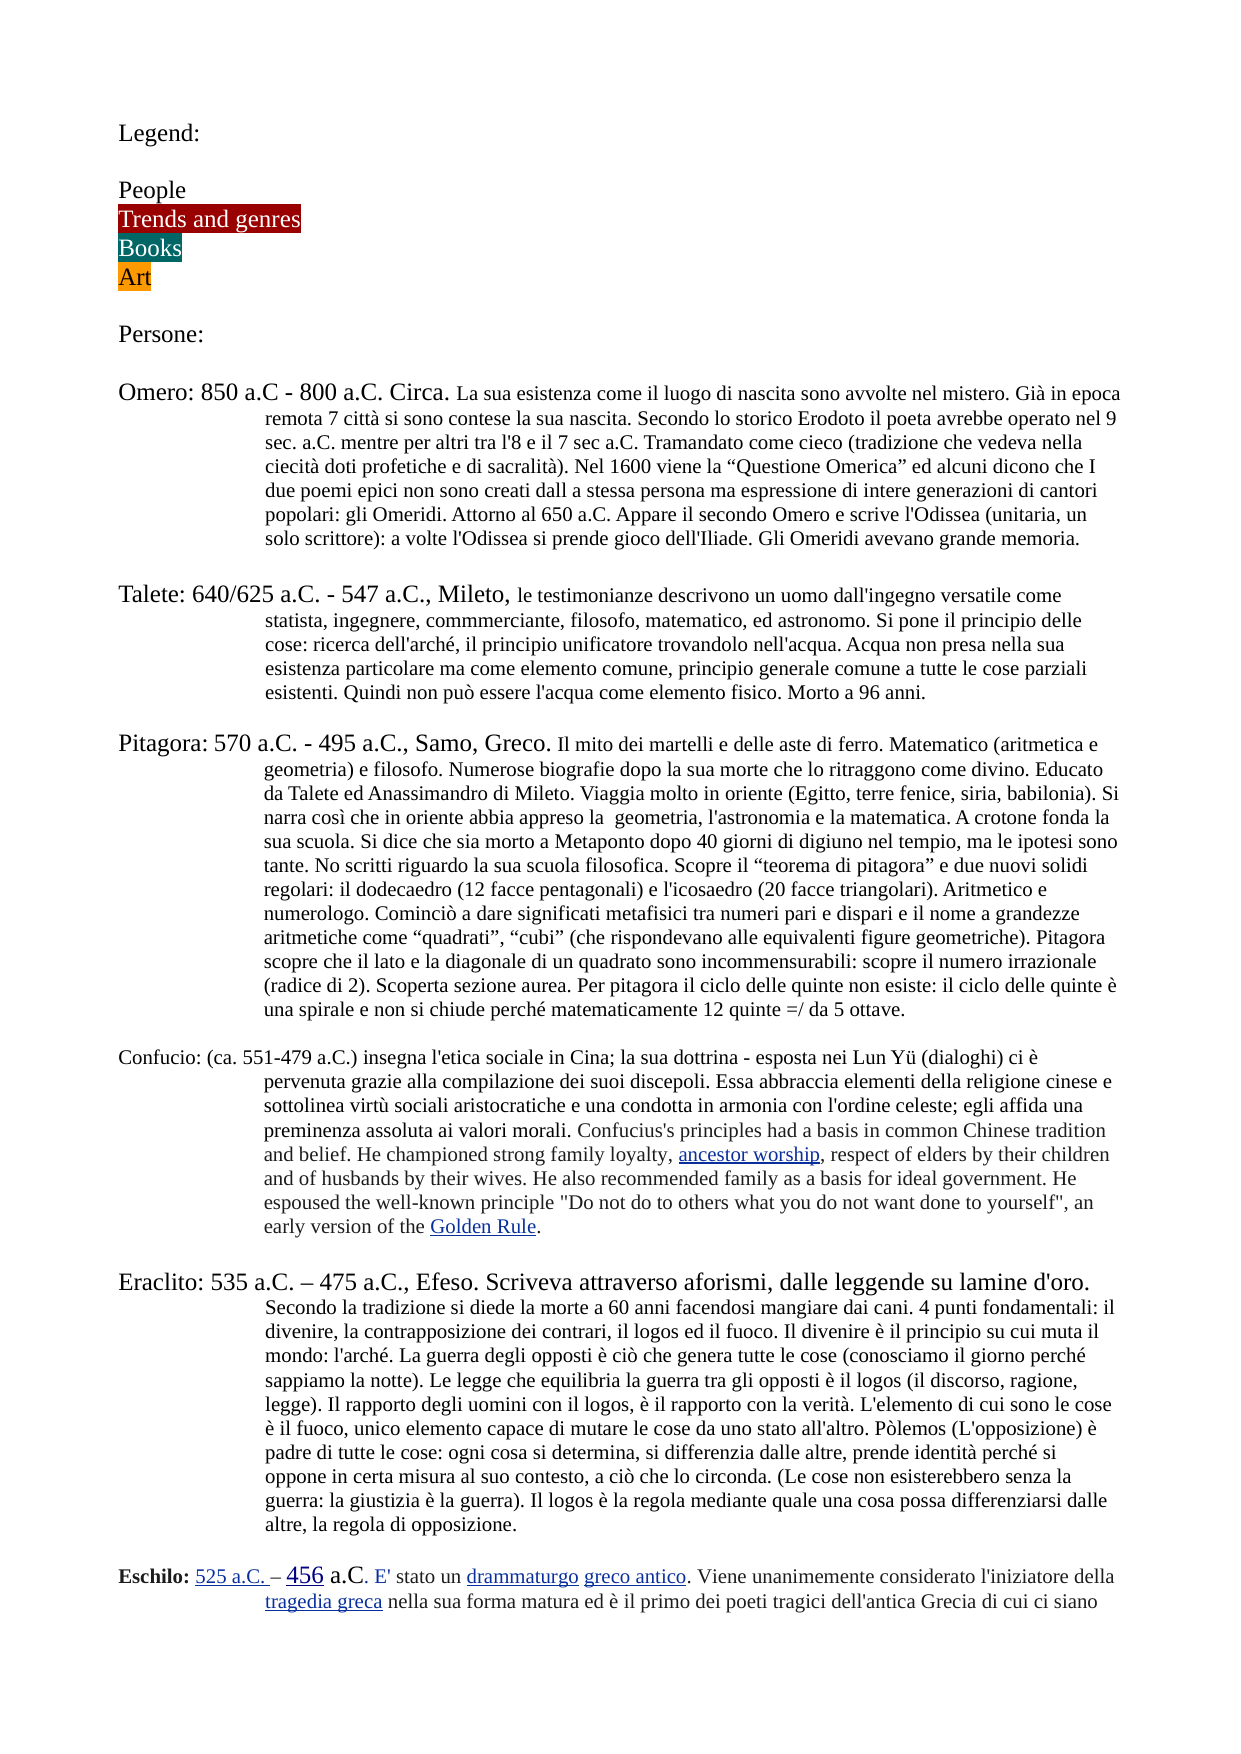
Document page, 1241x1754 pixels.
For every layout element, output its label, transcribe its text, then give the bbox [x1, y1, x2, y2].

text Art [118, 262, 1122, 291]
text Talete: 640/625 a.C. - 547 a.C., Mileto, le testimonianze descrivono un uomo dall'ingegno versatile come statista, ingegnere, commmerciante, filosofo, matematico, ed astronomo. Si pone il principio delle cose: ricerca dell'arché, il principio unificatore trovandolo nell'acqua. Acqua non presa nella sua esistenza particolare ma come elemento comune, principio generale comune a tutte le cose parziali esistenti. Quindi non può essere l'acqua come elemento fisico. Morto a 96 anni. [118, 579, 1122, 704]
text Eraclito: 535 a.C. – 475 a.C., Efeso. Scriveva attraverso aforismi, dalle leggende su lamine d'oro. Secondo la tradizione si diede la morte a 60 anni facendosi mangiare dai cani. 4 punti fondamentali: il divenire, la contrapposizione dei contrari, il logos ed il fuoco. Il divenire è il principio su cui muta il mondo: l'arché. La guerra degli opposti è ciò che genera tutte le cose (conosciamo il giorno perché sappiamo la notte). Le legge che equilibria la guerra tra gli opposti è il logos (il discorso, ragione, legge). Il rapporto degli uomini con il logos, è il rapporto con la verità. L'elemento di cui sono le cose è il fuoco, unico elemento capace di mutare le cose da uno stato all'altro. Pòlemos (L'opposizione) è padre di tutte le cose: ogni cosa si determina, si differenzia dalle altre, prende identità perché si oppone in certa misura al suo contesto, a ciò che lo circonda. (Le cose non esisterebbero senza la guerra: la giustizia è la guerra). Il logos è la regola mediante quale una cosa possa differenziarsi dalle altre, la regola di opposizione. [118, 1267, 1122, 1536]
text Books [118, 233, 1122, 262]
text Eschilo: 525 a.C. – 456 a.C. E' stato un drammaturgo greco antico. Viene unanimemente considerato l'iniziatore della tragedia greca nella sua forma matura ed è il primo dei poeti tragici dell'antica Grecia di cui ci siano [118, 1560, 1122, 1613]
text Legend: [118, 118, 1122, 147]
text Persone: [118, 319, 1122, 348]
text People [118, 176, 1122, 204]
text Pitagora: 570 a.C. - 495 a.C., Samo, Greco. Il mito dei martelli e delle aste di ferro. Matematico (aritmetica e geometria) e filosofo. Numerose biografie dopo la sua morte che lo ritraggono come divino. Educato da Talete ed Anassimandro di Mileto. Viaggia molto in oriente (Egitto, terre fenice, siria, babilonia). Si narra così che in oriente abbia appreso la geometria, l'astronomia e la matematica. A crotone fonda la sua scuola. Si dice che sia morto a Metaponto dopo 40 giorni di digiuno nel tempio, ma le ipotesi sono tante. No scritti riguardo la sua scuola filosofica. Scopre il “teorema di pitagora” e due nuovi solidi regolari: il dodecaedro (12 facce pentagonali) e l'icosaedro (20 facce triangolari). Aritmetico e numerologo. Cominciò a dare significati metafisici tra numeri pari e dispari e il nome a grandezze aritmetiche come “quadrati”, “cubi” (che rispondevano alle equivalenti figure geometriche). Pitagora scopre che il lato e la diagonale di un quadrato sono incommensurabili: scopre il numero irrazionale (radice di 2). Scoperta sezione aurea. Per pitagora il ciclo delle quinte non esiste: il ciclo delle quinte è una spirale e non si chiude perché matematicamente 12 quinte =/ da 5 ottave. [118, 728, 1122, 1021]
text Confucio: (ca. 551-479 a.C.) insegna l'etica sociale in Cina; la sua dottrina - esposta nei Lun Yü (dialoghi) ci è pervenuta grazie alla compilazione dei suoi discepoli. Essa abbraccia elementi della religione cinese e sottolinea virtù sociali aristocratiche e una condotta in armonia con l'ordine celeste; egli affida una preminenza assoluta ai valori morali. Confucius's principles had a basis in common Chinese tradition and belief. He championed strong family loyalty, ancestor worship, respect of elders by their children and of husbands by their wives. He also recommended family as a basis for ideal government. He espoused the well-known principle "Do not do to others what you do not want done to yourself", an early version of the Golden Rule. [118, 1045, 1122, 1238]
text Omero: 850 a.C - 800 a.C. Circa. La sua esistenza come il luogo di nascita sono avvolte nel mistero. Già in epoca remota 7 città si sono contese la sua nascita. Secondo lo storico Erodoto il poeta avrebbe operato nel 9 sec. a.C. mentre per altri tra l'8 e il 7 sec a.C. Tramandato come cieco (tradizione che vedeva nella ciecità doti profetiche e di sacralità). Nel 1600 viene la “Questione Omerica” ed alcuni dicono che I due poemi epici non sono creati dall a stessa persona ma espressione di intere generazioni di cantori popolari: gli Omeridi. Attorno al 650 a.C. Appare il secondo Omero e scrive l'Odissea (unitaria, un solo scrittore): a volte l'Odissea si prende gioco dell'Iliade. Gli Omeridi avevano grande memoria. [118, 377, 1122, 550]
text Trends and genres [118, 204, 1122, 233]
